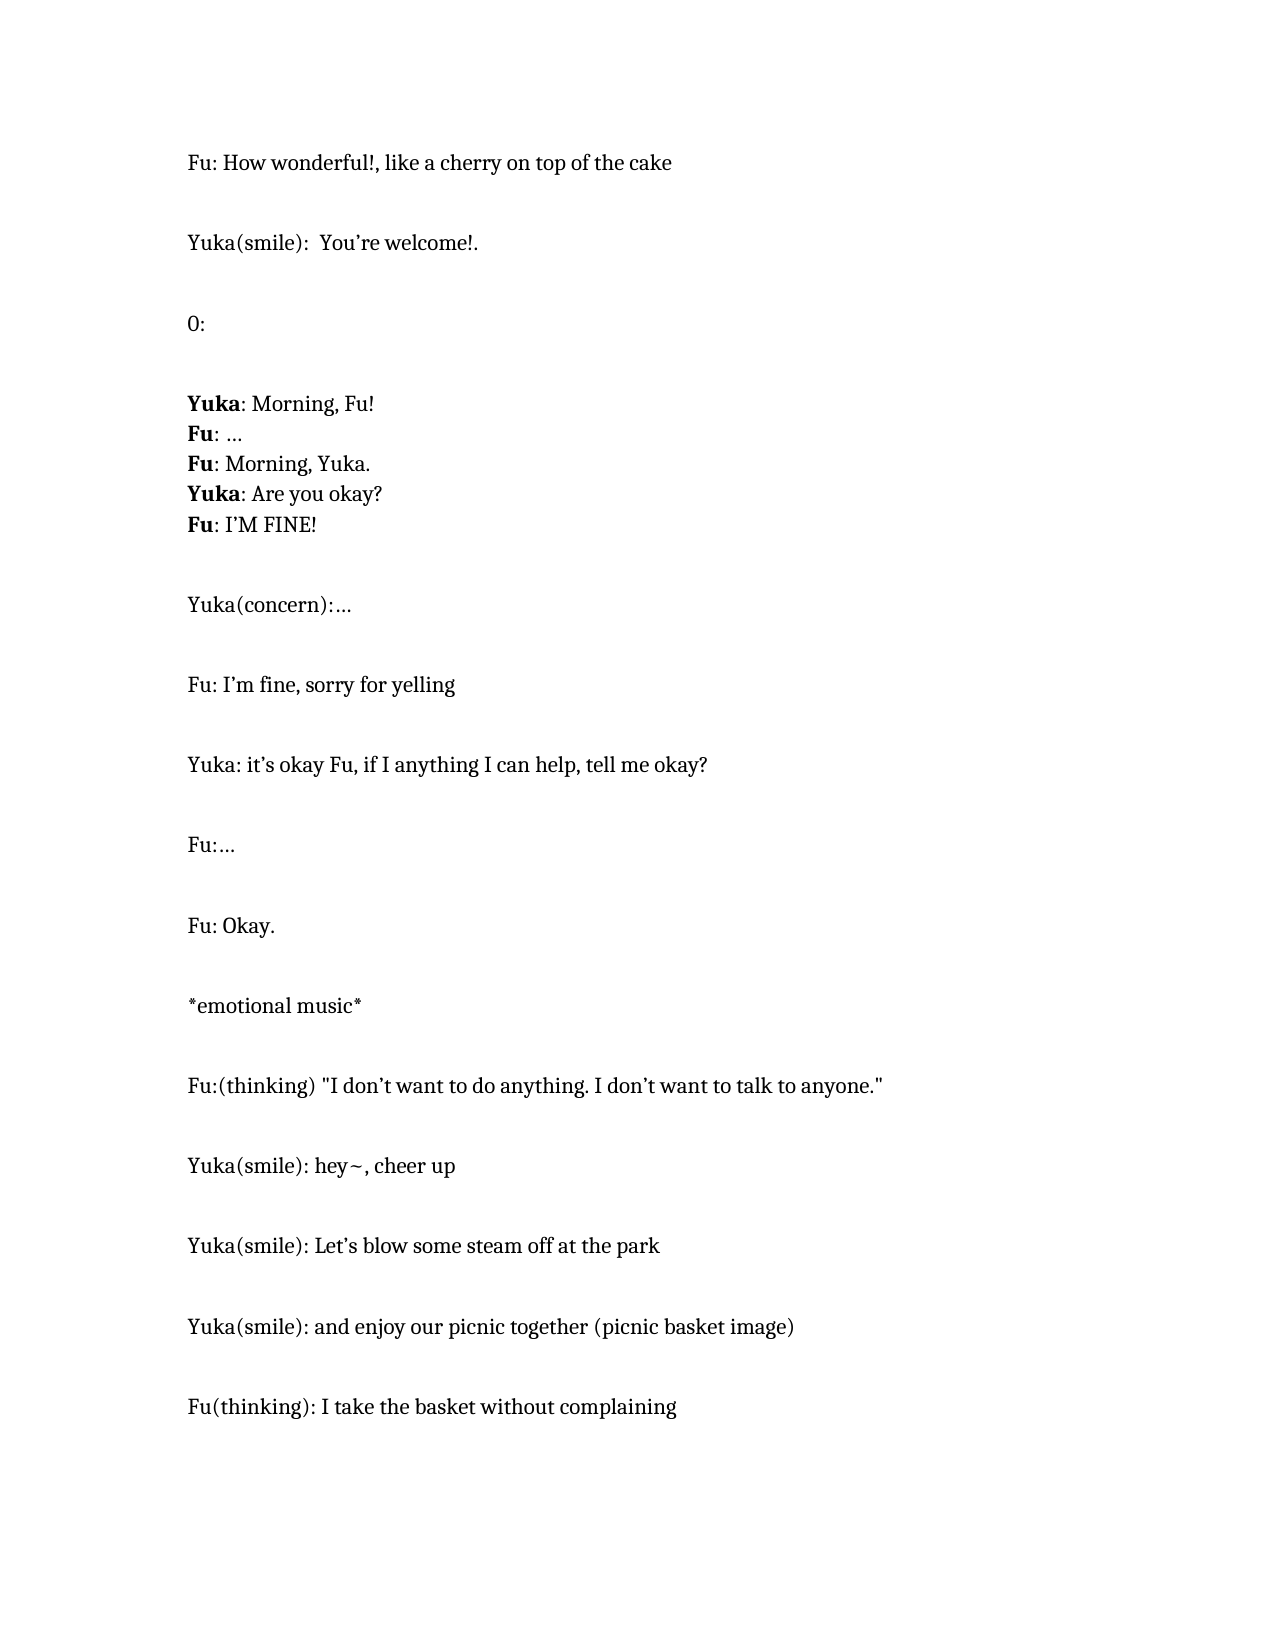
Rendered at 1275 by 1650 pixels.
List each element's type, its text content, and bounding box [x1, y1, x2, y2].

text Fu: Okay. [187, 912, 1087, 939]
text Fu: How wonderful!, like a cherry on top of the cake [187, 150, 1087, 176]
text Yuka(concern):… [187, 592, 1087, 618]
text Yuka(smile): You’re welcome!. [187, 230, 1087, 257]
text Yuka(smile): and enjoy our picnic together (picnic basket image) [187, 1313, 1087, 1340]
text Fu:… [187, 832, 1087, 859]
text 0: [187, 310, 1087, 337]
text Fu(thinking): I take the basket without complaining [187, 1394, 1087, 1420]
text Fu:(thinking) "I don’t want to do anything. I don’t want to talk to anyone." [187, 1073, 1087, 1099]
text Fu: I’m fine, sorry for yelling [187, 672, 1087, 698]
text Yuka(smile): hey~, cheer up [187, 1153, 1087, 1179]
text Yuka(smile): Let’s blow some steam off at the park [187, 1233, 1087, 1260]
text Yuka: Morning, Fu! Fu: … Fu: Morning, Yuka. Yuka: Are you okay? Fu: I’M FINE! [187, 391, 1087, 538]
text *emotional music* [187, 993, 1087, 1019]
text Yuka: it’s okay Fu, if I anything I can help, tell me okay? [187, 752, 1087, 778]
